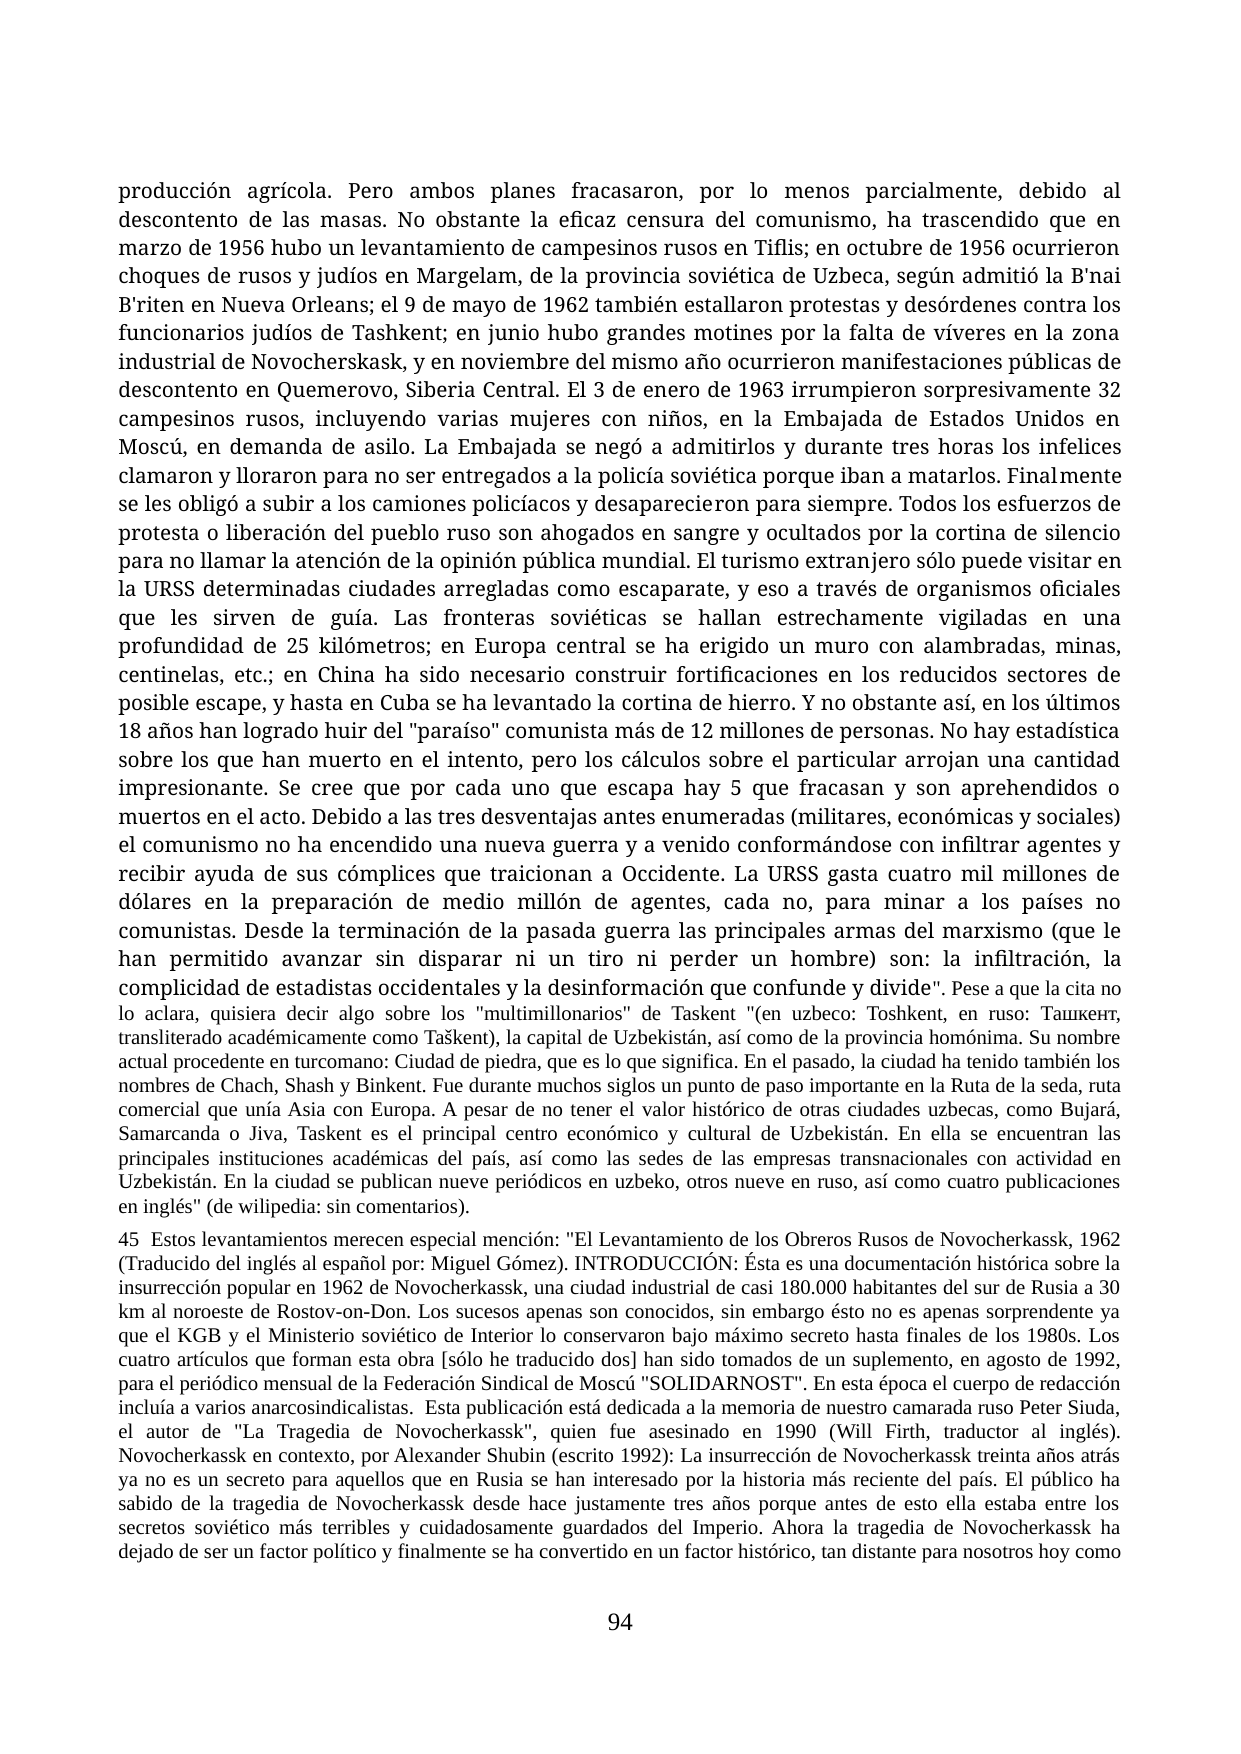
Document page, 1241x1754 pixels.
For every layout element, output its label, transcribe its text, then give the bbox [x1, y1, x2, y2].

text Estos levantamientos merecen especial mención: "El Levantamiento de los Obreros Rusos de Novocherkassk, 1962 (Traducido del inglés al español por: Miguel Gómez). INTRODUCCIÓN: Ésta es una documentación histórica sobre la insurrección popular en 1962 de Novocherkassk, una ciudad industrial de casi 180.000 habitantes del sur de Rusia a 30 km al noroeste de Rostov-on-Don. Los sucesos apenas son conocidos, sin embargo ésto no es apenas sorprendente ya que el KGB y el Ministerio soviético de Interior lo conservaron bajo máximo secreto hasta finales de los 1980s. Los cuatro artículos que forman esta obra [sólo he traducido dos] han sido tomados de un suplemento, en agosto de 1992, para el periódico mensual de la Federación Sindical de Moscú "SOLIDARNOST". En esta época el cuerpo de redacción incluía a varios anarcosindicalistas. Esta publicación está dedicada a la memoria de nuestro camarada ruso Peter Siuda, el autor de "La Tragedia de Novocherkassk", quien fue asesinado en 1990 (Will Firth, traductor al inglés). Novocherkassk en contexto, por Alexander Shubin (escrito 1992): La insurrección de Novocherkassk treinta años atrás ya no es un secreto para aquellos que en Rusia se han interesado por la historia más reciente del país. El público ha sabido de la tragedia de Novocherkassk desde hace justamente tres años porque antes de esto ella estaba entre los secretos soviético más terribles y cuidadosamente guardados del Imperio. Ahora la tragedia de Novocherkassk ha dejado de ser un factor político y finalmente se ha convertido en un factor histórico, tan distante para nosotros hoy como [118, 1226, 1122, 1563]
text producción agrícola. Pero ambos planes fracasaron, por lo menos parcialmente, debido al descontento de las masas. No obstante la eficaz censura del comunismo, ha trascendido que en marzo de 1956 hubo un levantamiento de campesinos rusos en Tiflis; en octubre de 1956 ocurrieron choques de rusos y judíos en Margelam, de la provincia soviética de Uzbeca, según admitió la B'nai B'riten en Nueva Orleans; el 9 de mayo de 1962 también estallaron protestas y desórdenes contra los funcionarios judíos de Tashkent; en junio hubo grandes motines por la falta de víveres en la zona industrial de Novocherskask, y en noviembre del mismo año ocurrieron manifestaciones públicas de descontento en Quemerovo, Siberia Central. El 3 de enero de 1963 irrumpieron sorpresivamente 32 campesinos rusos, incluyendo varias mujeres con niños, en la Embajada de Estados Unidos en Moscú, en demanda de asilo. La Embajada se negó a ad­mitirlos y durante tres horas los infelices clamaron y lloraron para no ser entregados a la policía soviética porque iban a matarlos. Final­mente se les obligó a subir a los camiones policíacos y desaparecie­ron para siempre. Todos los esfuerzos de protesta o liberación del pueblo ruso son ahogados en sangre y ocultados por la cortina de silencio para no llamar la atención de la opinión pública mundial. El turismo extran­jero sólo puede visitar en la URSS determinadas ciudades arregladas como escaparate, y eso a través de organismos oficiales que les sir­ven de guía. Las fronteras soviéticas se hallan estrechamente vigiladas en una profundidad de 25 kilómetros; en Europa central se ha erigido un muro con alambradas, minas, centinelas, etc.; en China ha sido necesario construir fortificaciones en los reducidos sectores de posible escape, y hasta en Cuba se ha levantado la cortina de hierro. Y no obstante así, en los últimos 18 años han logrado huir del "paraíso" comunista más de 12 millones de personas. No hay estadística sobre los que han muerto en el intento, pero los cálculos sobre el particular arrojan una cantidad impresionante. Se cree que por cada uno que escapa hay 5 que fracasan y son aprehendidos o muertos en el acto. Debido a las tres desventajas antes enumeradas (militares, económicas y sociales) el comunismo no ha encendido una nueva guerra y a venido conformándose con infiltrar agentes y recibir ayuda de sus cómplices que traicionan a Occidente. La URSS gasta cuatro mil millones de dólares en la preparación de medio millón de agentes, cada no, para minar a los países no comunistas. Desde la terminación de la pasada guerra las principales armas del marxismo (que le han permitido avanzar sin disparar ni un tiro ni per­der un hombre) son: la infiltración, la complicidad de estadistas occi­dentales y la desinformación que confunde y divide". Pese a que la cita no lo aclara, quisiera decir algo sobre los "multimillonarios" de Taskent "(en uzbeco: Toshkent, en ruso: Ташкент, transliterado académicamente como Taškent), la capital de Uzbekistán, así como de la provincia homónima. Su nombre actual procedente en turcomano: Ciudad de piedra, que es lo que significa. En el pasado, la ciudad ha tenido también los nombres de Chach, Shash y Binkent. Fue durante muchos siglos un punto de paso importante en la Ruta de la seda, ruta comercial que unía Asia con Europa. A pesar de no tener el valor histórico de otras ciudades uzbecas, como Bujará, Samarcanda o Jiva, Taskent es el principal centro económico y cultural de Uzbekistán. En ella se encuentran las principales instituciones académicas del país, así como las sedes de las empresas transnacionales con actividad en Uzbekistán. En la ciudad se publican nueve periódicos en uzbeko, otros nueve en ruso, así como cuatro publicaciones en inglés" (de wilipedia: sin comentarios). [118, 176, 1122, 1218]
